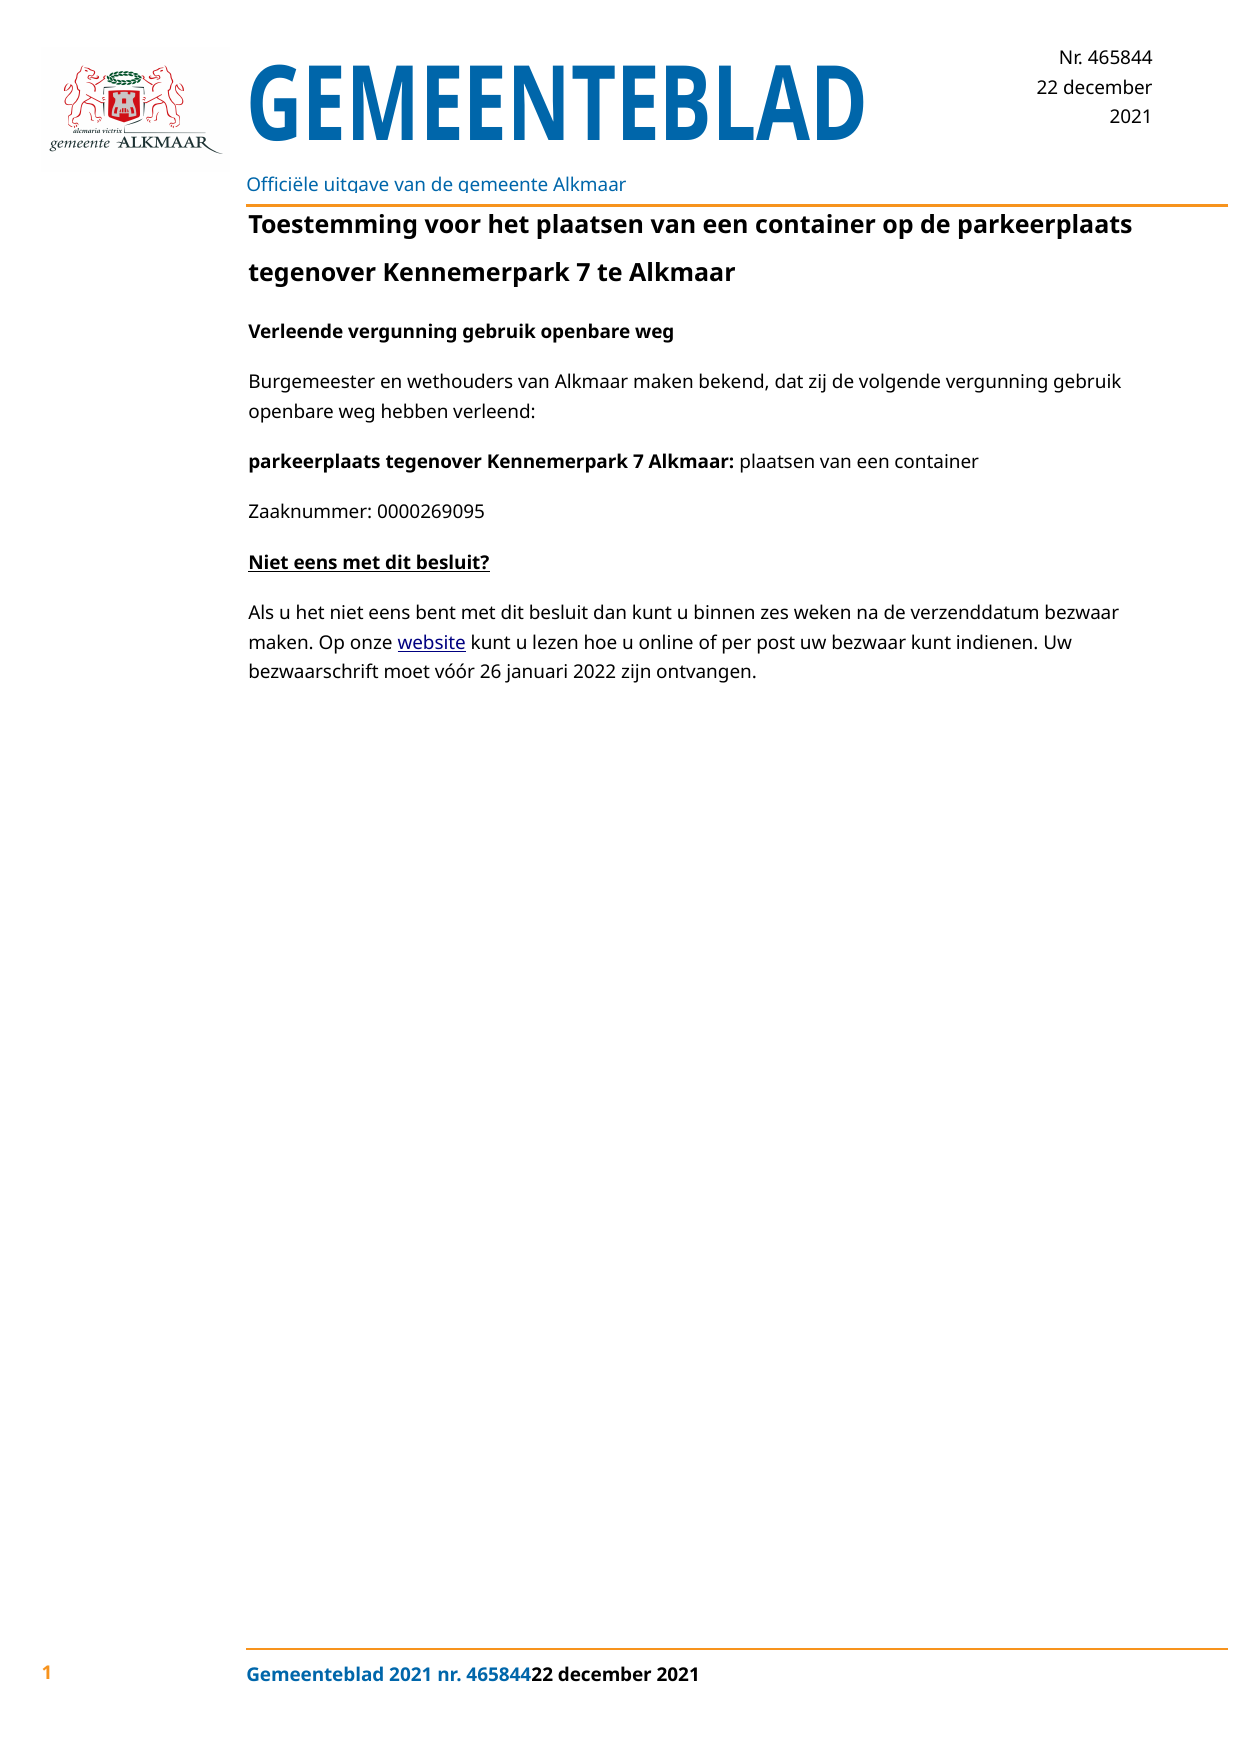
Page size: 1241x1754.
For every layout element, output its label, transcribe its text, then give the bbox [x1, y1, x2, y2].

text Als u het niet eens bent met dit besluit dan kunt u binnen zes weken na de verzenddatum bezwaar maken. Op onze website kunt u lezen hoe u online of per post uw bezwaar kunt indienen. Uw bezwaarschrift moet vóór 26 januari 2022 zijn ontvangen. [248, 599, 1152, 684]
text Niet eens met dit besluit? [248, 549, 1152, 575]
text Toestemming voor het plaatsen van een container op de parkeerplaats tegenover Kennemerpark 7 te Alkmaar [248, 207, 1152, 288]
text Zaaknummer: 0000269095 [248, 499, 1152, 524]
text parkeerplaats tegenover Kennemerpark 7 Alkmaar: plaatsen van een container [248, 448, 1152, 474]
text Burgemeester en wethouders van Alkmaar maken bekend, dat zij de volgende vergunning gebruik openbare weg hebben verleend: [248, 368, 1152, 424]
text Verleende vergunning gebruik openbare weg [248, 318, 1152, 344]
picture [41, 47, 231, 172]
